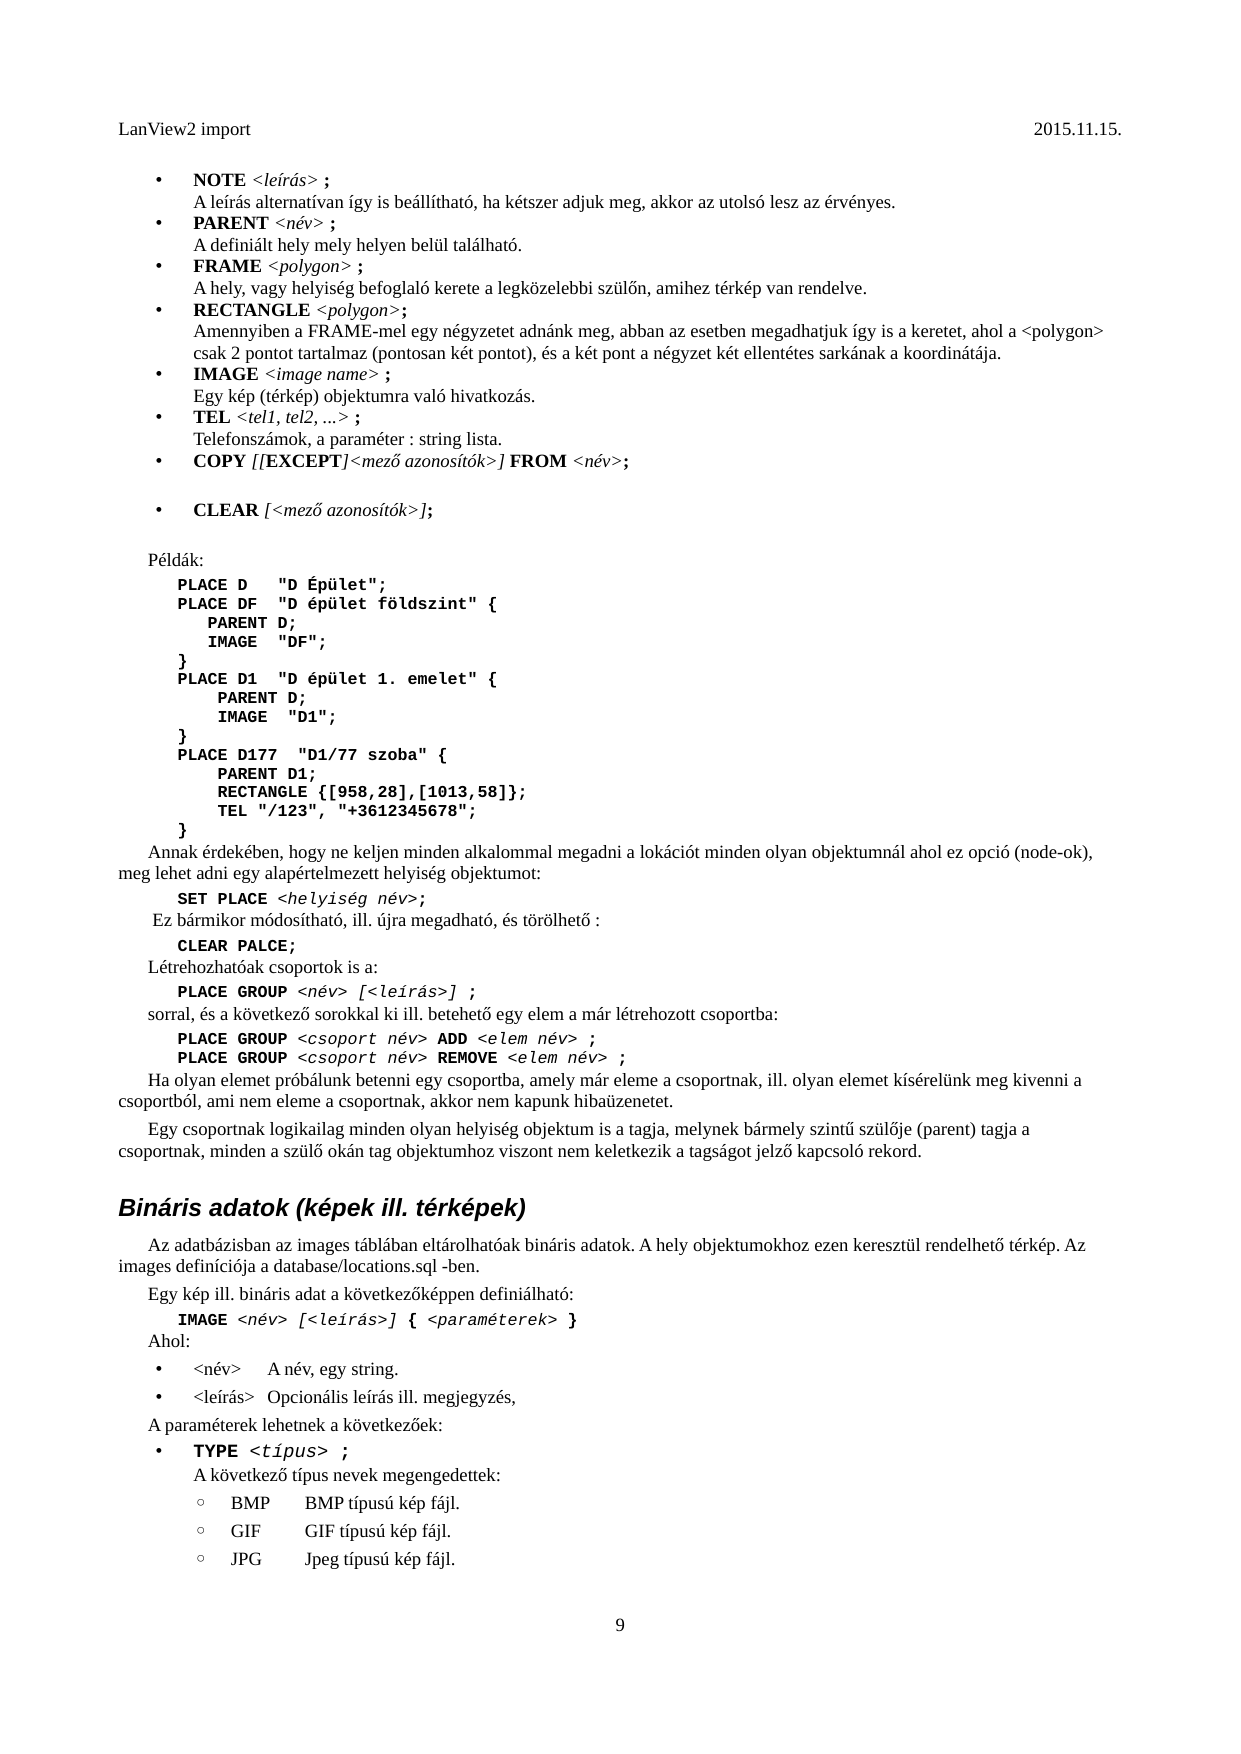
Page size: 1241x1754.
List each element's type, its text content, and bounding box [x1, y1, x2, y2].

text RECTANGLE {[958,28],[1013,58]}; [177, 784, 1122, 803]
text Egy csoportnak logikailag minden olyan helyiség objektum is a tagja, melynek bármely szintű szülője (parent) tagja a csoportnak, minden a szülő okán tag objektumhoz viszont nem keletkezik a tagságot jelző kapcsoló rekord. [118, 1118, 1122, 1161]
text PARENT D1; [177, 765, 1122, 784]
list TYPE <típus> ; A következő típus nevek megengedettek: [156, 1442, 1122, 1485]
text Ez bármikor módosítható, ill. újra megadható, és törölhető : [118, 909, 1122, 931]
text } [177, 727, 1122, 746]
text IMAGE <név> [<leírás>] { <paraméterek> } [177, 1311, 1122, 1330]
list NOTE <leírás> ; A leírás alternatívan így is beállítható, ha kétszer adjuk meg, akkor az utolsó lesz az érvényes. [156, 169, 1122, 212]
text TEL "/123", "+3612345678"; [177, 803, 1122, 822]
text PLACE GROUP <csoport név> REMOVE <elem név> ; [177, 1050, 1122, 1068]
list GIF GIF típusú kép fájl. [193, 1519, 1122, 1541]
text PLACE GROUP <csoport név> ADD <elem név> ; [177, 1031, 1122, 1050]
list CLEAR [<mező azonosítók>]; [156, 499, 1122, 542]
text Ahol: [118, 1330, 1122, 1352]
text Példák: [118, 549, 1122, 570]
list RECTANGLE <polygon>; Amennyiben a FRAME-mel egy négyzetet adnánk meg, abban az esetben megadhatjuk így is a keretet, ahol a <polygon> csak 2 pontot tartalmaz (pontosan két pontot), és a két pont a négyzet két ellentétes sarkának a koordinátája. [156, 298, 1122, 363]
text PARENT D; [177, 690, 1122, 709]
text PLACE GROUP <név> [<leírás>] ; [177, 984, 1122, 1003]
text } [177, 822, 1122, 841]
subtitle Bináris adatok (képek ill. térképek) [118, 1193, 1122, 1221]
text Az adatbázisban az images táblában eltárolhatóak bináris adatok. A hely objektumokhoz ezen keresztül rendelhető térkép. Az images definíciója a database/locations.sql -ben. [118, 1234, 1122, 1277]
list TEL <tel1, tel2, ...> ; Telefonszámok, a paraméter : string lista. [156, 406, 1122, 449]
list <leírás> Opcionális leírás ill. megjegyzés, [156, 1386, 1122, 1408]
list PARENT <név> ; A definiált hely mely helyen belül található. [156, 212, 1122, 255]
list BMP BMP típusú kép fájl. [193, 1492, 1122, 1513]
text sorral, és a következő sorokkal ki ill. betehető egy elem a már létrehozott csoportba: [118, 1003, 1122, 1024]
text PLACE DF "D épület földszint" { [177, 596, 1122, 614]
text Annak érdekében, hogy ne keljen minden alkalommal megadni a lokációt minden olyan objektumnál ahol ez opció (node-ok), meg lehet adni egy alapértelmezett helyiség objektumot: [118, 841, 1122, 884]
text SET PLACE <helyiség név>; [177, 890, 1122, 909]
text IMAGE "DF"; [177, 633, 1122, 652]
text CLEAR PALCE; [177, 937, 1122, 956]
text IMAGE "D1"; [177, 709, 1122, 727]
list JPG Jpeg típusú kép fájl. [193, 1548, 1122, 1569]
list IMAGE <image name> ; Egy kép (térkép) objektumra való hivatkozás. [156, 363, 1122, 406]
text PLACE D1 "D épület 1. emelet" { [177, 671, 1122, 690]
list COPY [[EXCEPT]<mező azonosítók>] FROM <név>; [156, 449, 1122, 493]
text Egy kép ill. bináris adat a következőképpen definiálható: [118, 1283, 1122, 1305]
text PARENT D; [177, 614, 1122, 633]
list FRAME <polygon> ; A hely, vagy helyiség befoglaló kerete a legközelebbi szülőn, amihez térkép van rendelve. [156, 255, 1122, 298]
text Létrehozhatóak csoportok is a: [118, 956, 1122, 977]
list <név> A név, egy string. [156, 1358, 1122, 1380]
text } [177, 652, 1122, 671]
text PLACE D "D Épület"; [177, 577, 1122, 596]
text Ha olyan elemet próbálunk betenni egy csoportba, amely már eleme a csoportnak, ill. olyan elemet kísérelünk meg kivenni a csoportból, ami nem eleme a csoportnak, akkor nem kapunk hibaüzenetet. [118, 1068, 1122, 1112]
text PLACE D177 "D1/77 szoba" { [177, 746, 1122, 765]
text A paraméterek lehetnek a következőek: [118, 1414, 1122, 1436]
